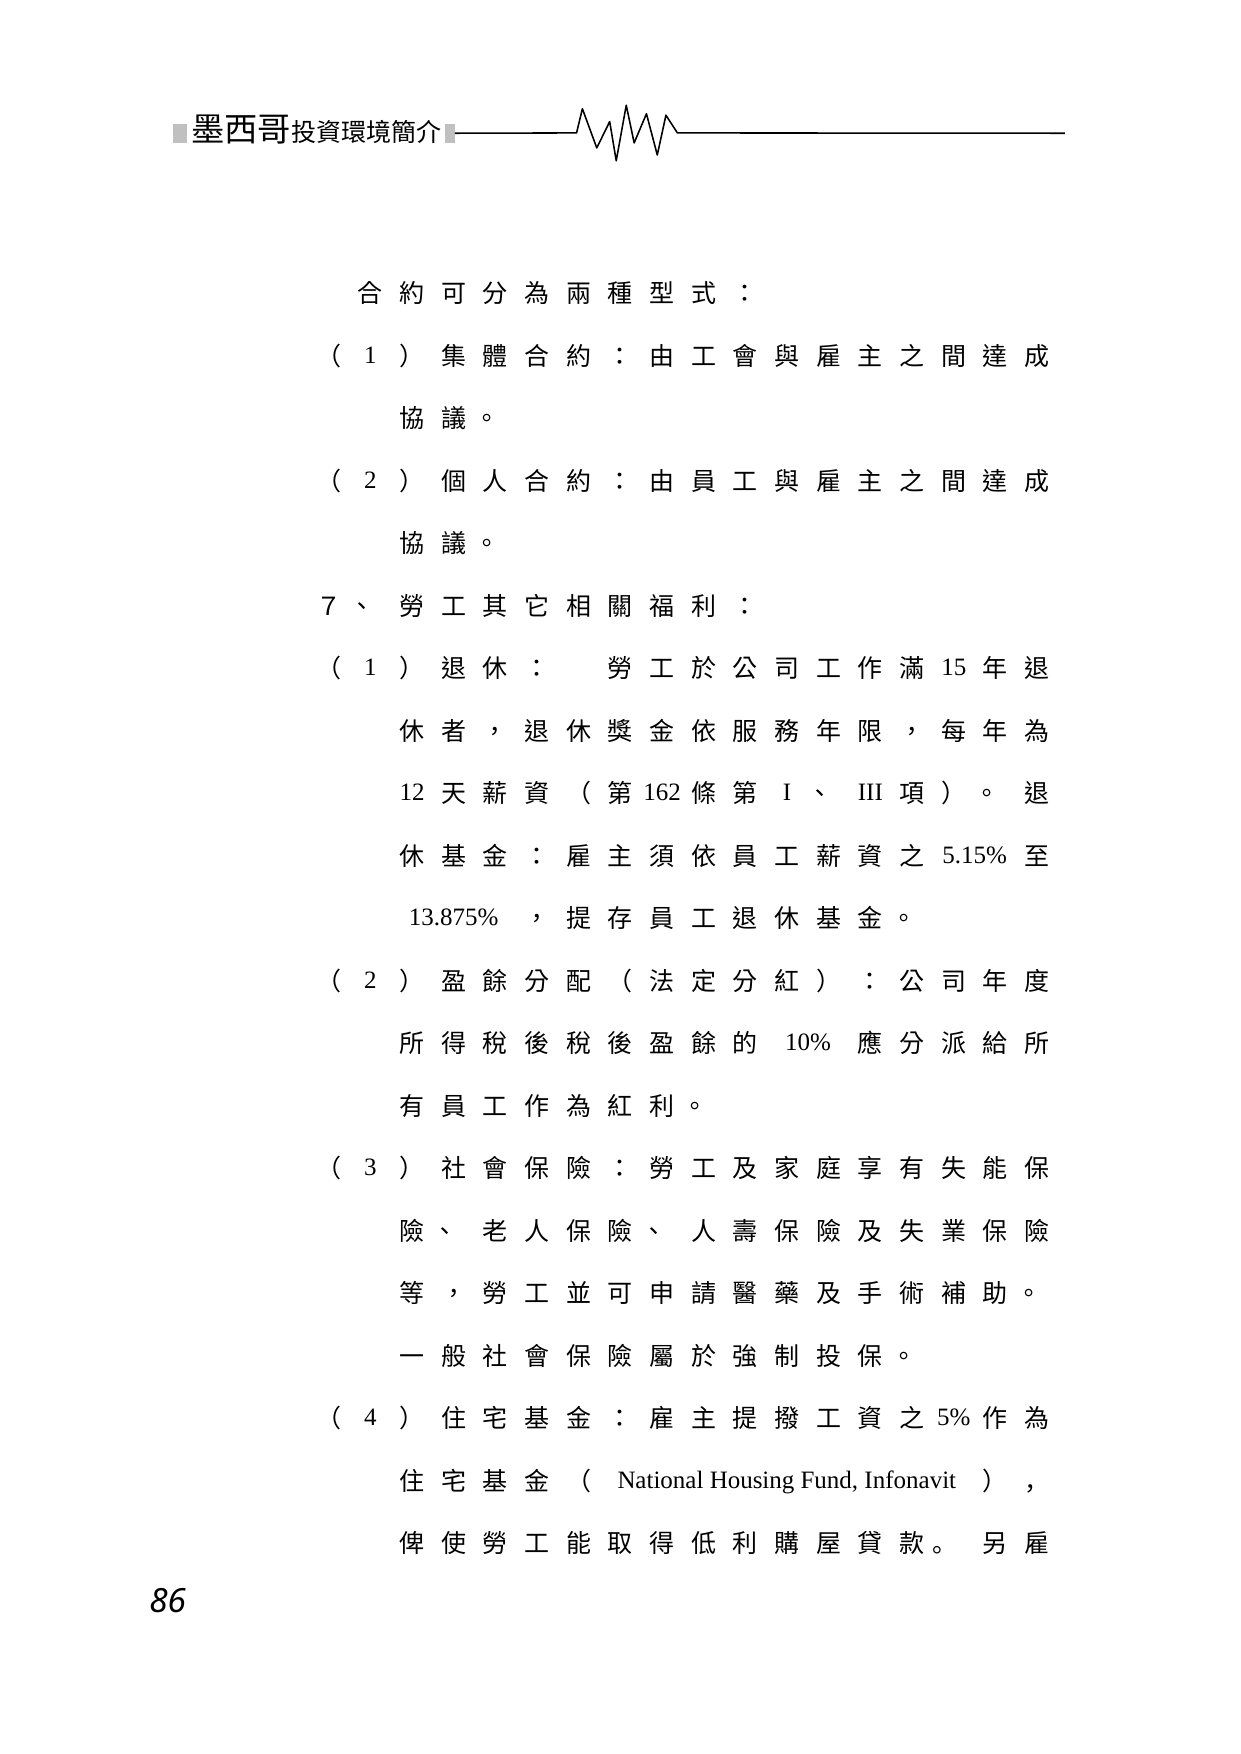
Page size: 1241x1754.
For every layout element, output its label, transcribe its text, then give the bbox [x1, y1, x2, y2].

text （1）集體合約：由工會與雇主之間達成協議。 [306, 313, 1058, 438]
text 合約可分為兩種型式： [281, 250, 1058, 313]
text （4）住宅基金：雇主提撥工資之5%作為住宅基金（National Housing Fund, Infonavit），俾使勞工能取得低利購屋貸款。另雇 [306, 1375, 1058, 1563]
text ７、勞工其它相關福利： [281, 563, 1058, 625]
text （2）個人合約：由員工與雇主之間達成協議。 [306, 438, 1058, 563]
text （1）退休： 勞工於公司工作滿15年退休者，退休獎金依服務年限，每年為12天薪資（第162條第I、III項）。退休基金：雇主須依員工薪資之5.15%至13.875%，提存員工退休基金。 [306, 625, 1058, 938]
text （3）社會保險：勞工及家庭享有失能保險、老人保險、人壽保險及失業保險等，勞工並可申請醫藥及手術補助。一般社會保險屬於強制投保。 [306, 1125, 1058, 1375]
text （2）盈餘分配（法定分紅）：公司年度所得稅後稅後盈餘的10%應分派給所有員工作為紅利。 [306, 938, 1058, 1125]
